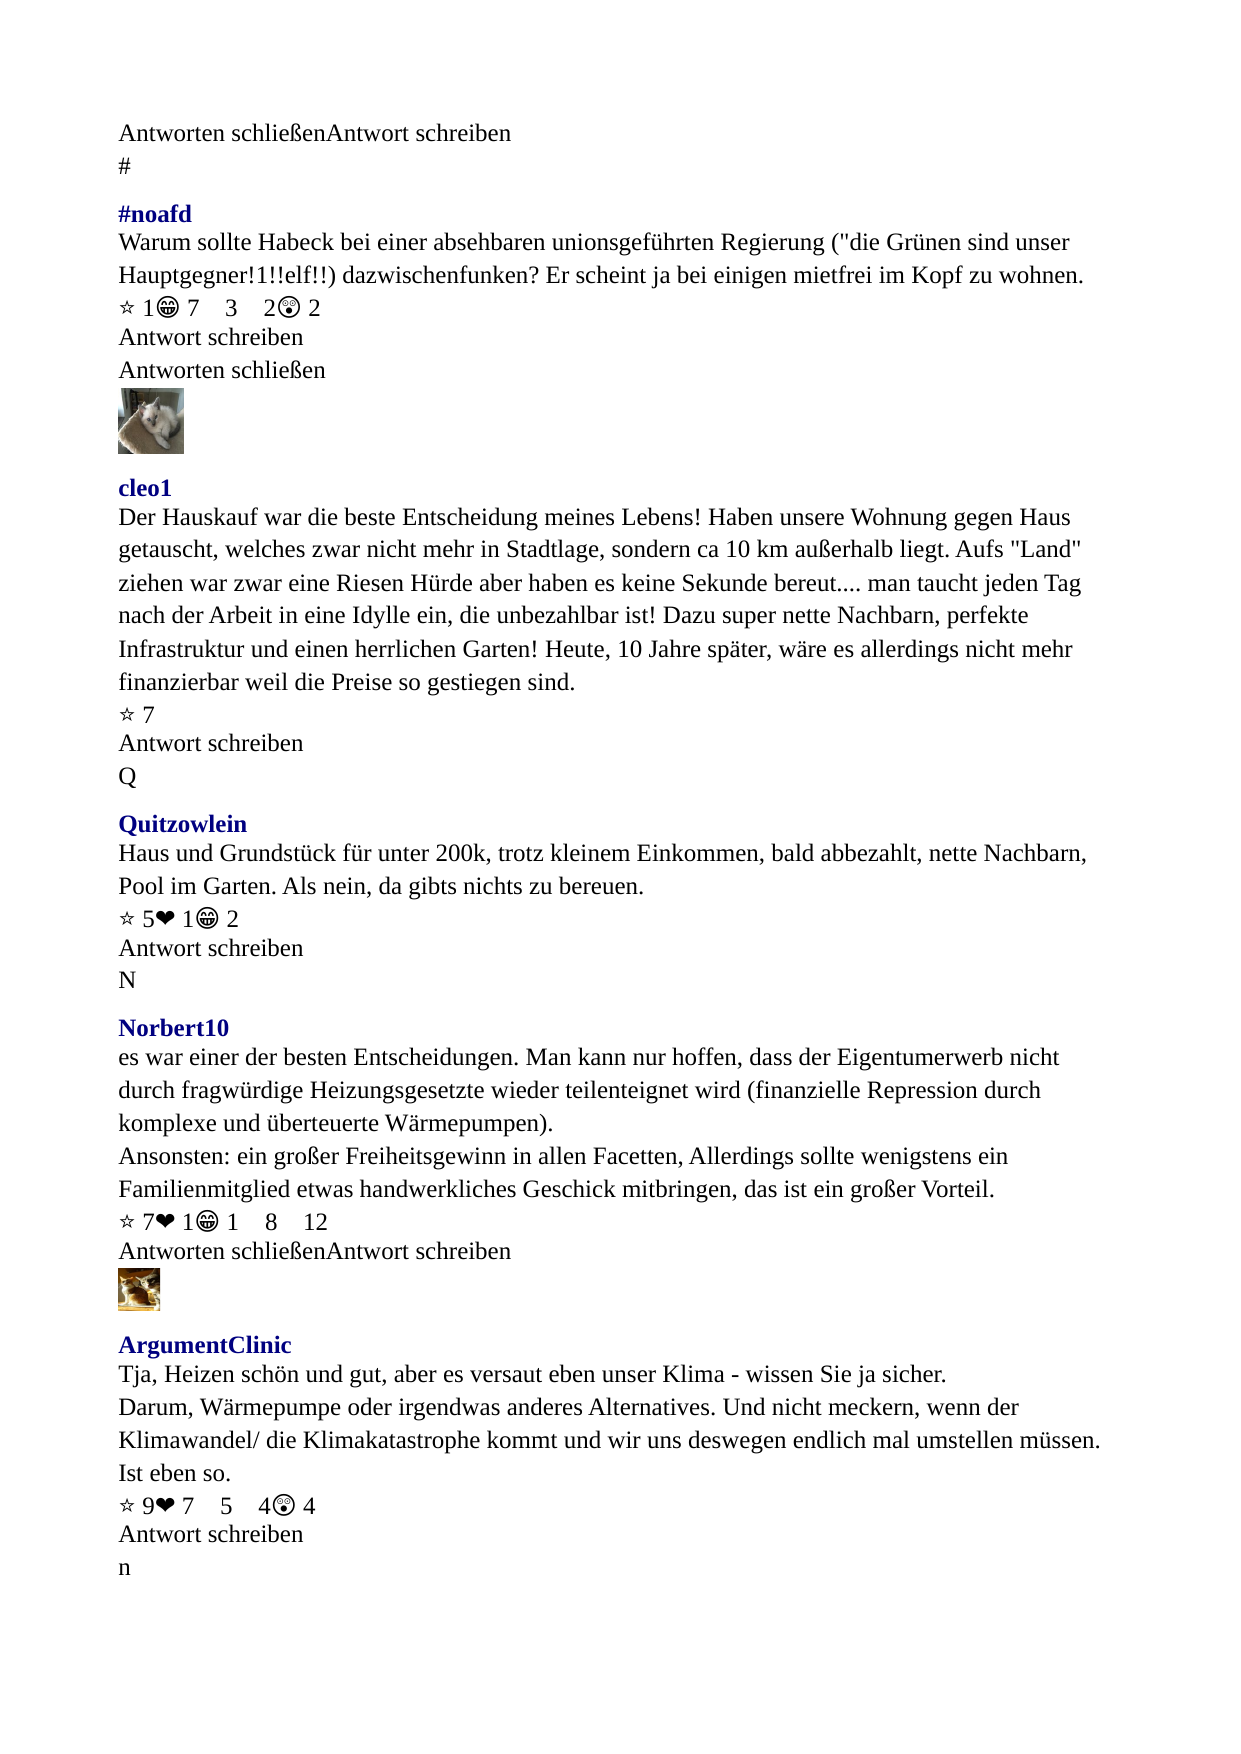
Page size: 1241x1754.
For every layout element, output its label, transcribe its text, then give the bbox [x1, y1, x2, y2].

subtitle ArgumentClinic [118, 1330, 1122, 1359]
text Der Hauskauf war die beste Entscheidung meines Lebens! Haben unsere Wohnung gegen Haus getauscht, welches zwar nicht mehr in Stadtlage, sondern ca 10 km außerhalb liegt. Aufs "Land" ziehen war zwar eine Riesen Hürde aber haben es keine Sekunde bereut.... man taucht jeden Tag nach der Arbeit in eine Idylle ein, die unbezahlbar ist! Dazu super nette Nachbarn, perfekte Infrastruktur und einen herrlichen Garten! Heute, 10 Jahre später, wäre es allerdings nicht mehr finanzierbar weil die Preise so gestiegen sind. [118, 502, 1122, 695]
text # [118, 151, 1122, 180]
text ⭐️ 7 [118, 700, 1122, 728]
text ⭐️ 5❤️ 1😁 2 [118, 904, 1122, 933]
subtitle #noafd [118, 199, 1122, 227]
subtitle Norbert10 [118, 1013, 1122, 1042]
text Warum sollte Habeck bei einer absehbaren unionsgeführten Regierung ("die Grünen sind unser Hauptgegner!1!!elf!!) dazwischenfunken? Er scheint ja bei einigen mietfrei im Kopf zu wohnen. [118, 227, 1122, 289]
picture [118, 1268, 161, 1311]
text Ansonsten: ein großer Freiheitsgewinn in allen Facetten, Allerdings sollte wenigstens ein Familienmitglied etwas handwerkliches Geschick mitbringen, das ist ein großer Vorteil. [118, 1141, 1122, 1203]
subtitle Quitzowlein [118, 809, 1122, 838]
text ⭐️ 9❤️ 7🙁 5🤨 4😲 4 [118, 1491, 1122, 1519]
text Antworten schließen [118, 355, 1122, 384]
text n [118, 1552, 1122, 1581]
text Antwort schreiben [118, 728, 1122, 757]
text Antwort schreiben [118, 933, 1122, 961]
subtitle cleo1 [118, 473, 1122, 502]
text Darum, Wärmepumpe oder irgendwas anderes Alternatives. Und nicht meckern, wenn der Klimawandel/ die Klimakatastrophe kommt und wir uns deswegen endlich mal umstellen müssen. Ist eben so. [118, 1392, 1122, 1486]
text Haus und Grundstück für unter 200k, trotz kleinem Einkommen, bald abbezahlt, nette Nachbarn, Pool im Garten. Als nein, da gibts nichts zu bereuen. [118, 838, 1122, 899]
text Antworten schließenAntwort schreiben [118, 1236, 1122, 1264]
text ⭐️ 1😁 7🙁 3🤨 2😲 2 [118, 293, 1122, 322]
text Antwort schreiben [118, 1519, 1122, 1548]
picture [118, 388, 184, 454]
text ⭐️ 7❤️ 1😁 1🙁 8🤨 12 [118, 1207, 1122, 1236]
text Tja, Heizen schön und gut, aber es versaut eben unser Klima - wissen Sie ja sicher. [118, 1359, 1122, 1387]
text Antwort schreiben [118, 322, 1122, 351]
text es war einer der besten Entscheidungen. Man kann nur hoffen, dass der Eigentumerwerb nicht durch fragwürdige Heizungsgesetzte wieder teilenteignet wird (finanzielle Repression durch komplexe und überteuerte Wärmepumpen). [118, 1042, 1122, 1137]
text N [118, 966, 1122, 994]
text Antworten schließenAntwort schreiben [118, 118, 1122, 147]
text Q [118, 761, 1122, 790]
